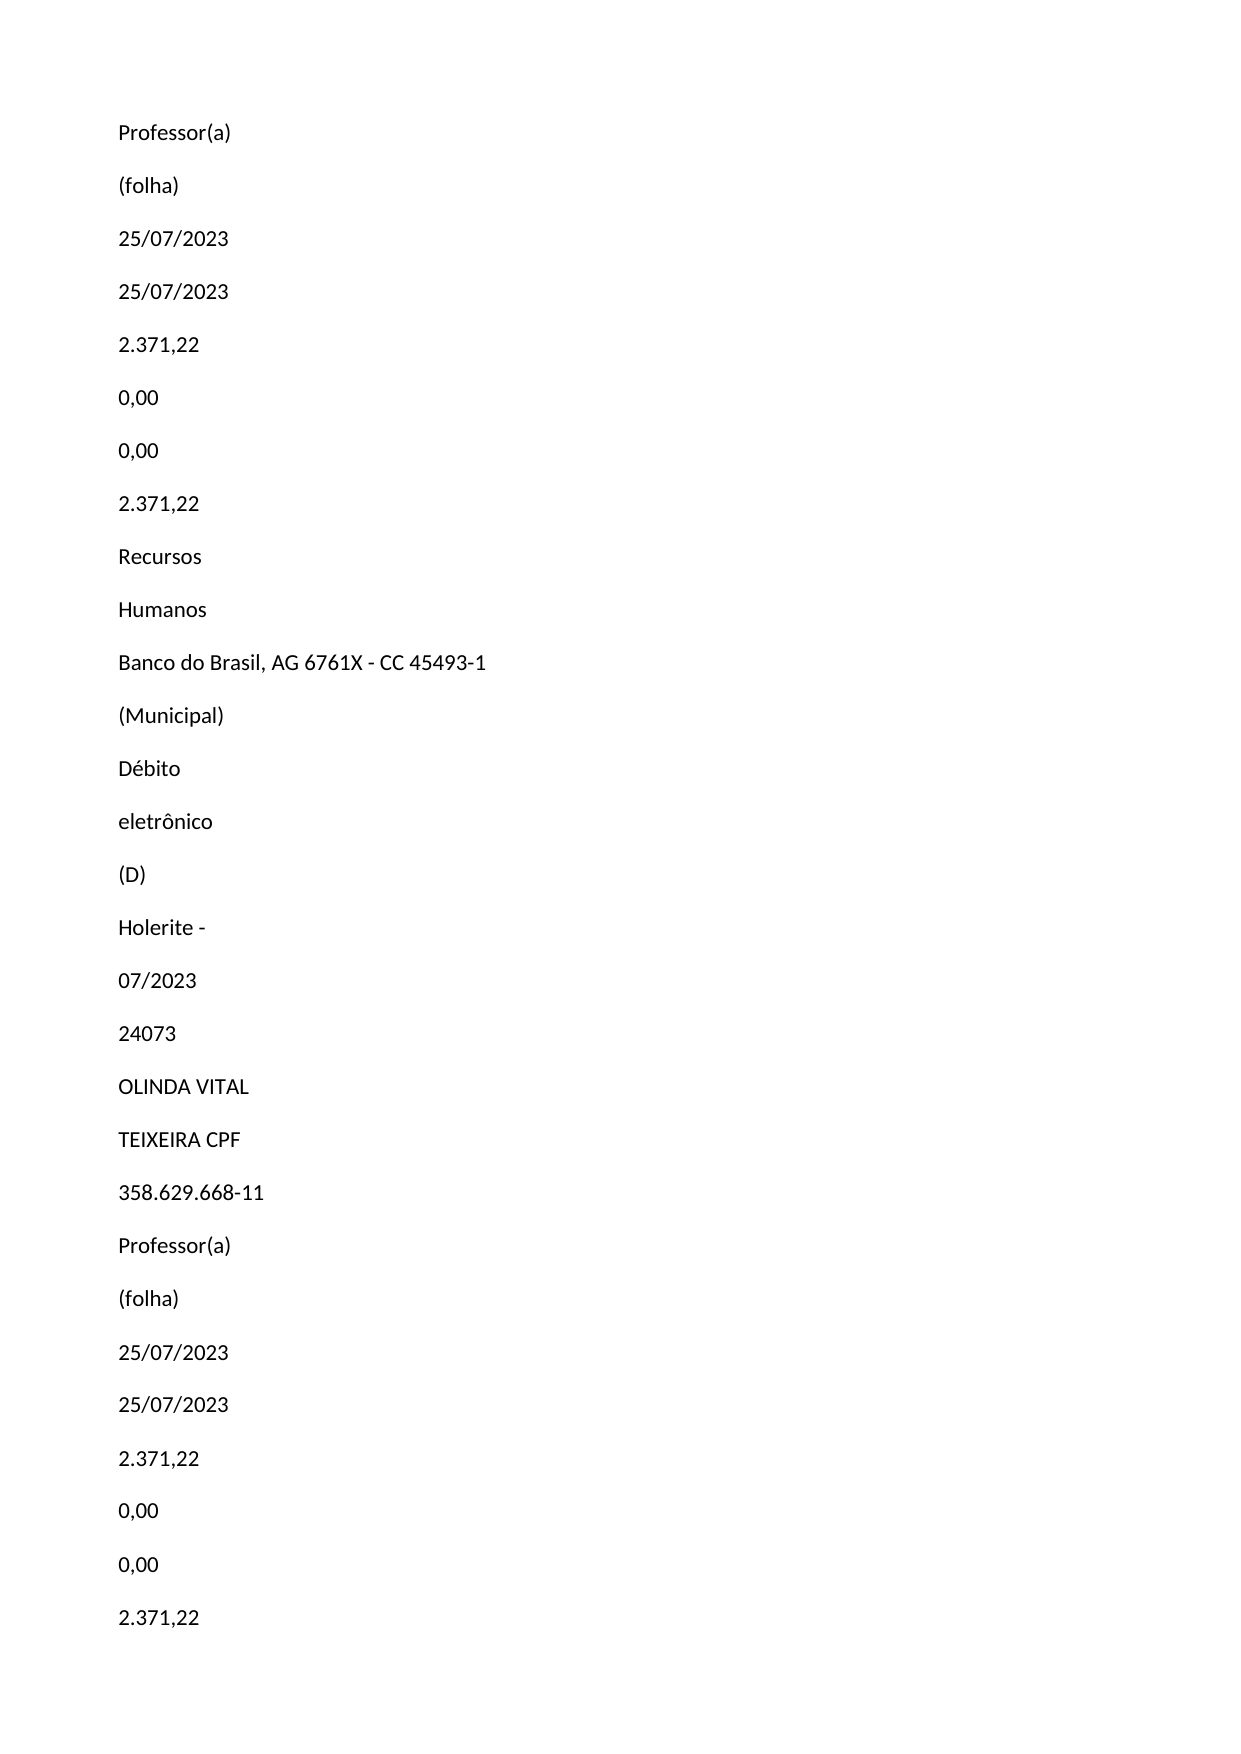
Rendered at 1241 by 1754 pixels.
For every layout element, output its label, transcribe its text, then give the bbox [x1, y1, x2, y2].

text 2.371,22 [118, 330, 1122, 358]
text Débito [118, 754, 1122, 782]
text eletrônico [118, 807, 1122, 835]
text 25/07/2023 [118, 277, 1122, 305]
text (folha) [118, 1284, 1122, 1313]
text 25/07/2023 [118, 1338, 1122, 1366]
text 0,00 [118, 383, 1122, 411]
text Banco do Brasil, AG 6761X - CC 45493-1 [118, 648, 1122, 676]
text 2.371,22 [118, 1444, 1122, 1472]
text Professor(a) [118, 118, 1122, 146]
text Humanos [118, 595, 1122, 623]
text (Municipal) [118, 701, 1122, 729]
text 0,00 [118, 1550, 1122, 1578]
text 25/07/2023 [118, 224, 1122, 252]
text 24073 [118, 1019, 1122, 1047]
text 2.371,22 [118, 489, 1122, 517]
text Professor(a) [118, 1232, 1122, 1259]
text 0,00 [118, 1497, 1122, 1525]
text 25/07/2023 [118, 1391, 1122, 1419]
text 358.629.668-11 [118, 1178, 1122, 1207]
text OLINDA VITAL [118, 1072, 1122, 1101]
text TEIXEIRA CPF [118, 1126, 1122, 1153]
text 0,00 [118, 436, 1122, 464]
text Holerite - [118, 913, 1122, 941]
text 2.371,22 [118, 1603, 1122, 1631]
text (folha) [118, 171, 1122, 199]
text Recursos [118, 542, 1122, 570]
text 07/2023 [118, 966, 1122, 994]
text (D) [118, 860, 1122, 888]
